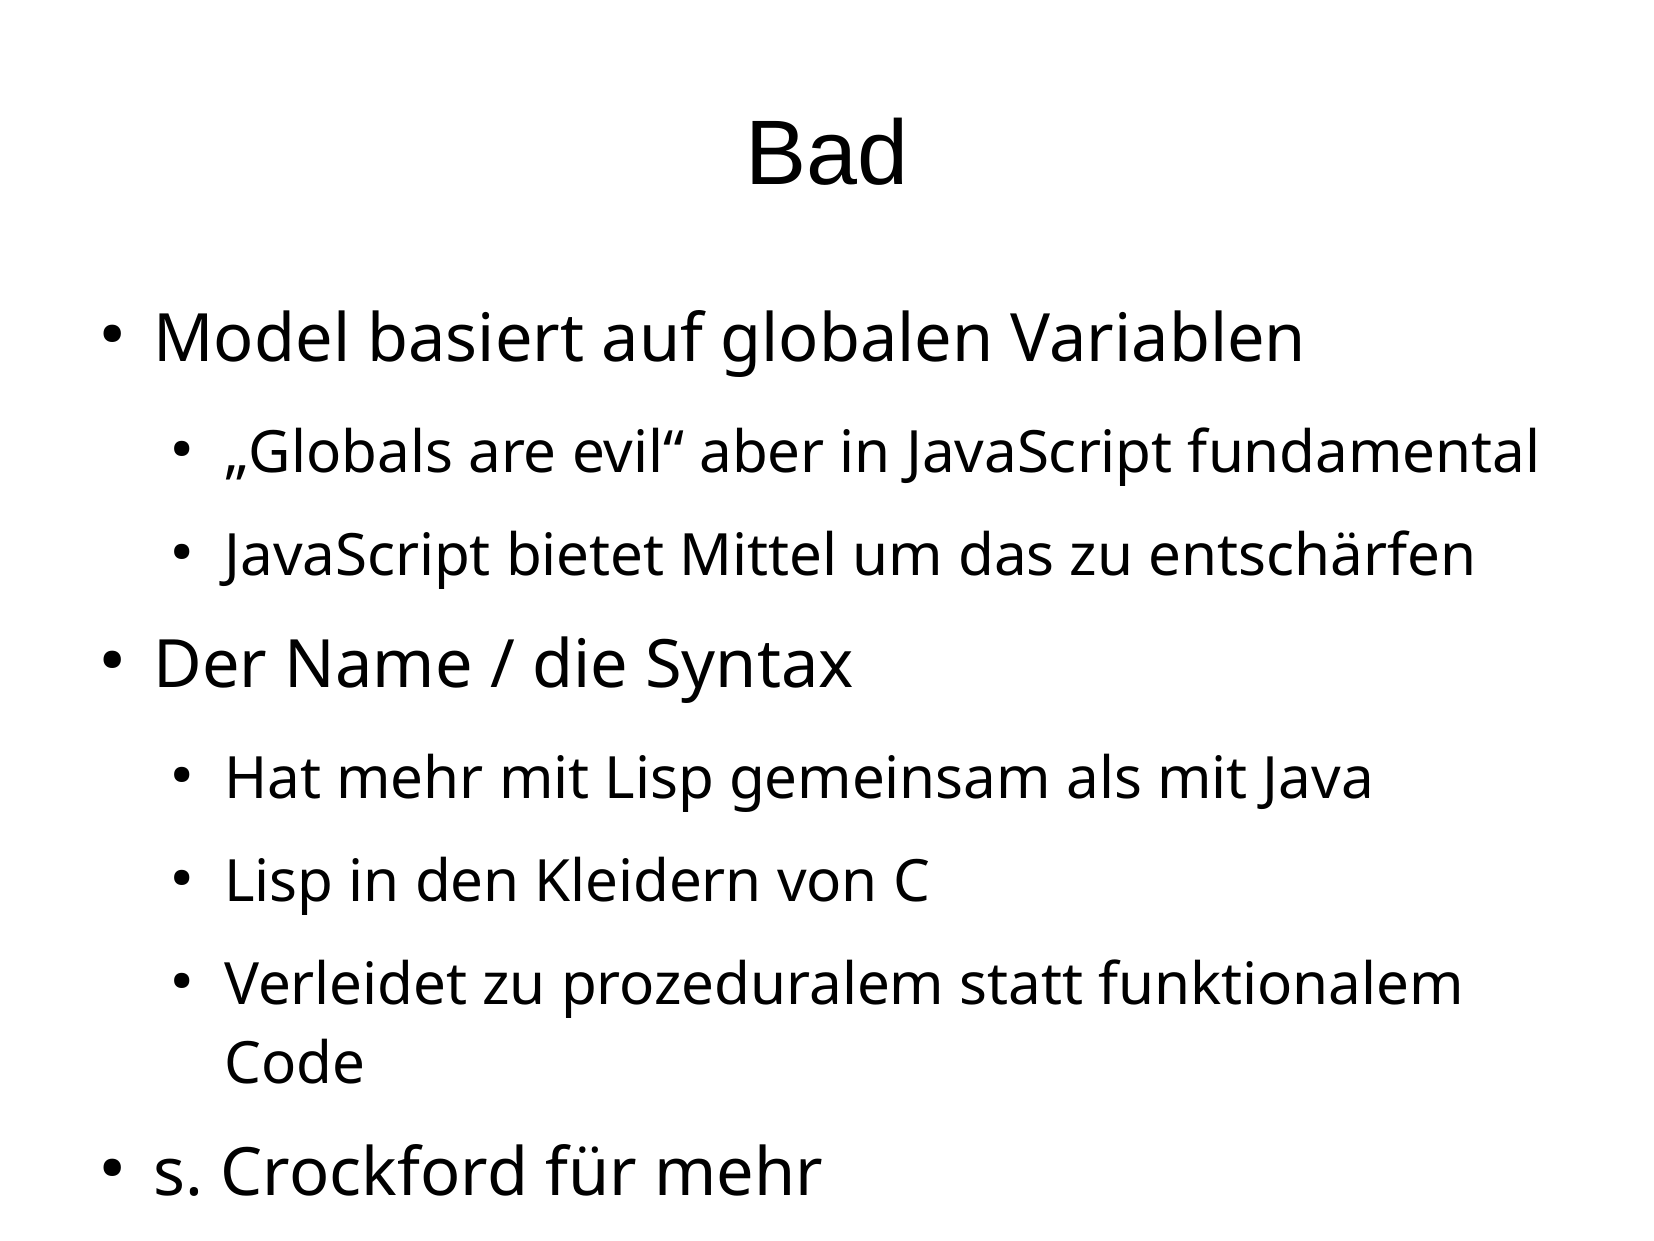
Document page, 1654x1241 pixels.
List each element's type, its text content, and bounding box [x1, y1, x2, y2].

list Model basiert auf globalen Variablen „Globals are evil“ aber in JavaScript fundamental JavaScript bietet Mittel um das zu entschärfen Der Name / die Syntax Hat mehr mit Lisp gemeinsam als mit Java Lisp in den Kleidern von C Verleidet zu prozeduralem statt funktionalem Code s. Crockford für mehr [82, 290, 1571, 1109]
title Bad [82, 56, 1571, 250]
